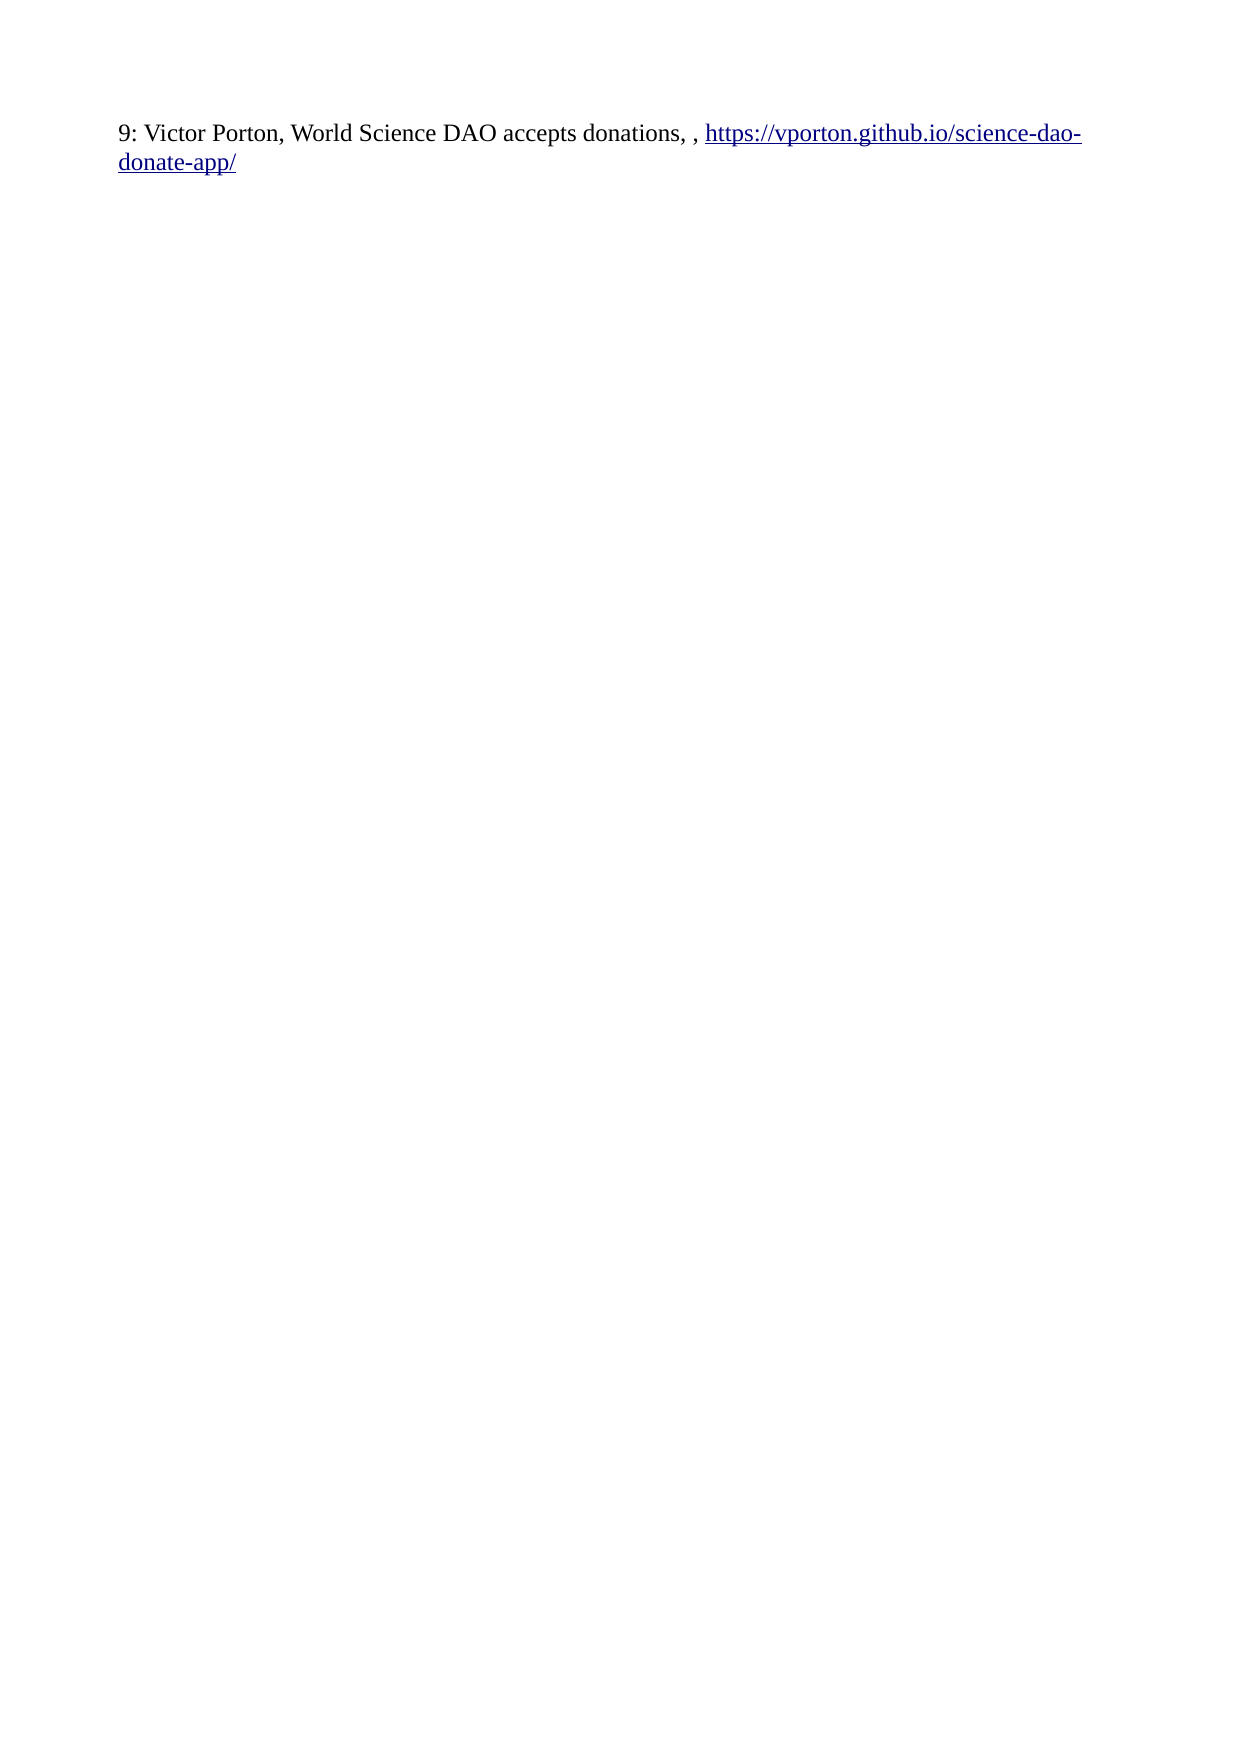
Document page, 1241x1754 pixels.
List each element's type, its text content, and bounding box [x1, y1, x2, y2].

text 9: Victor Porton, World Science DAO accepts donations, , https://vporton.github.io/science-dao-donate-app/ [118, 118, 1122, 176]
